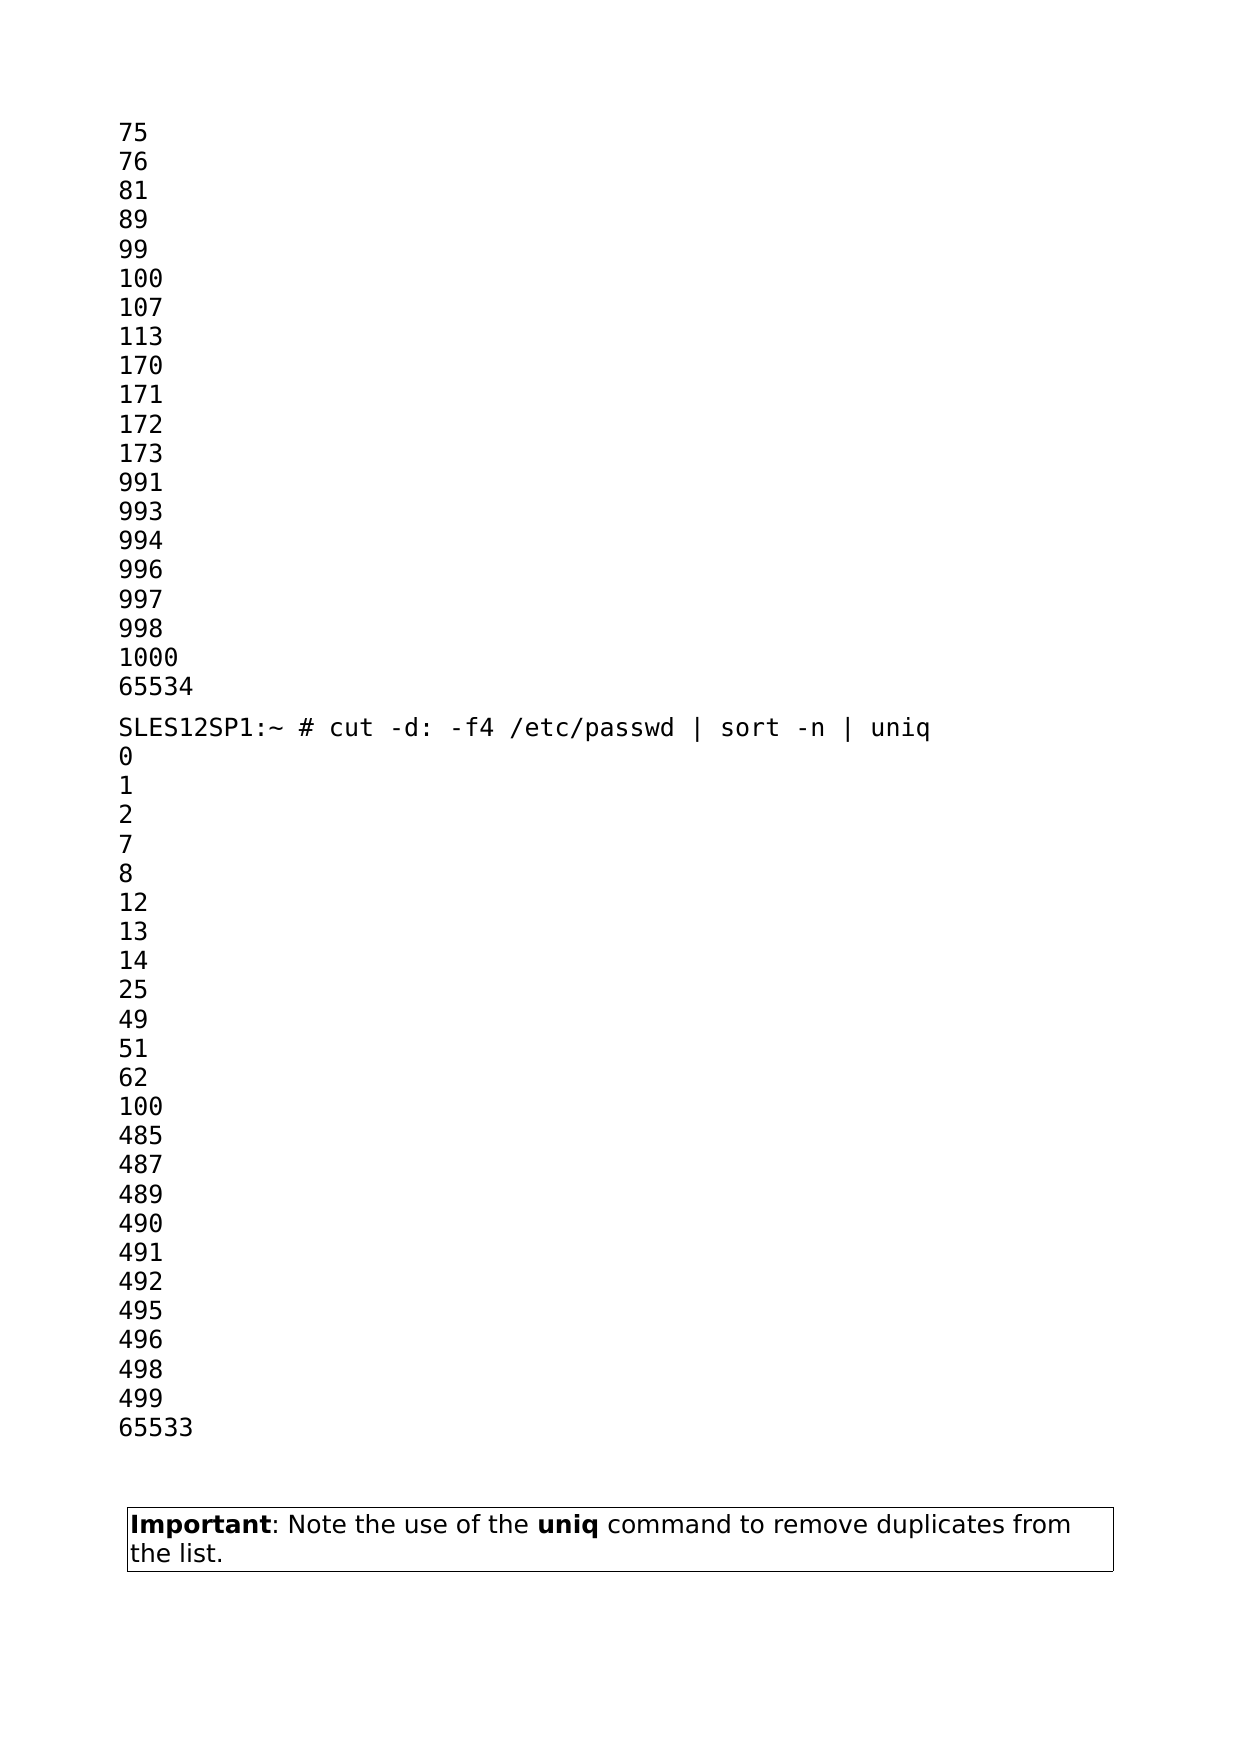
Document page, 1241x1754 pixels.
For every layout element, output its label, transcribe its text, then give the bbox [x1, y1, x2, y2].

table_header Important: Note the use of the uniq command to remove duplicates from the list. [128, 1508, 1113, 1571]
text SLES12SP1:~ # cut -d: -f4 /etc/passwd | sort -n | uniq 0 1 2 7 8 12 13 14 25 49 51 62 100 485 487 489 490 491 492 495 496 498 499 65533 65534 [118, 713, 1122, 1472]
text 75 76 81 89 99 100 107 113 170 171 172 173 991 993 994 996 997 998 1000 65534 [118, 118, 1122, 701]
